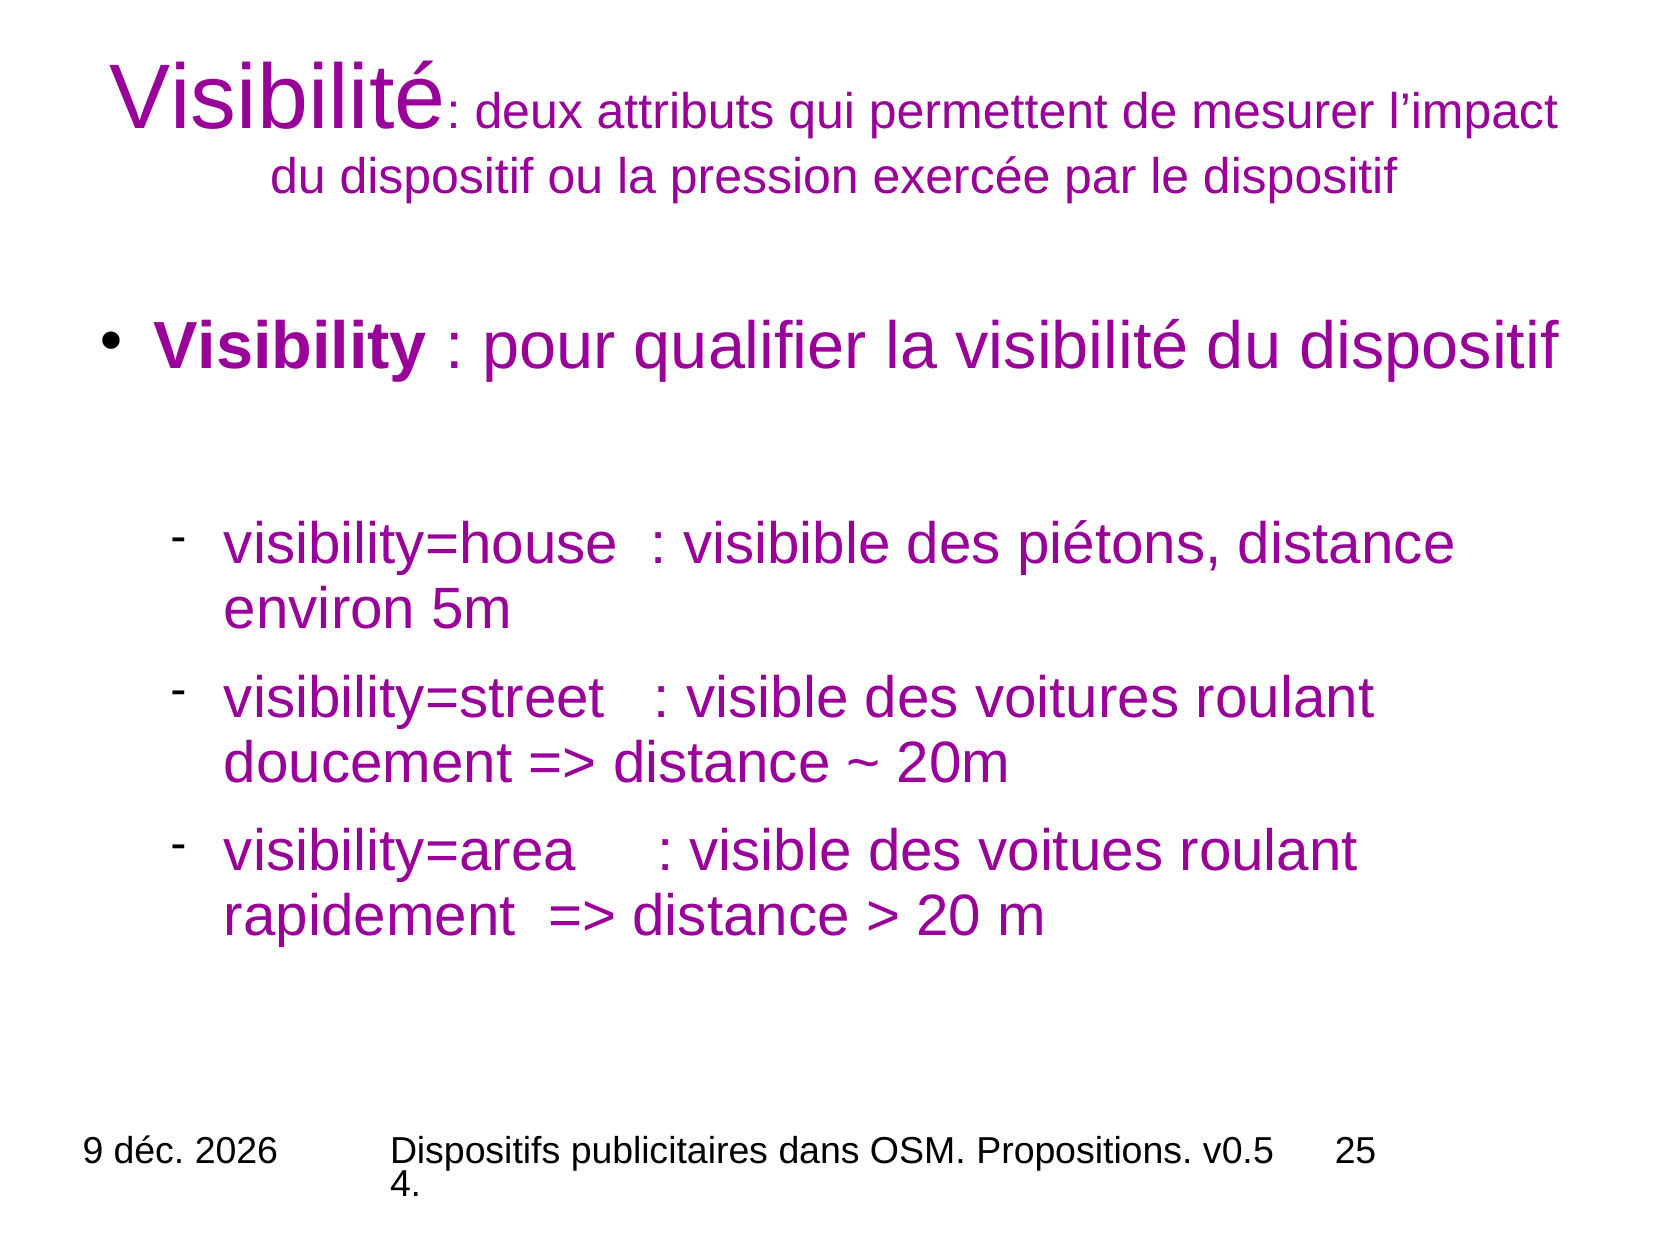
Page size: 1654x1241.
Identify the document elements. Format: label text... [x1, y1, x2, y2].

title Visibilité: deux attributs qui permettent de mesurer l’impact du dispositif ou la pression exercée par le dispositif [90, 19, 1579, 225]
list Visibility : pour qualifier la visibilité du dispositif visibility=house : visibible des piétons, distance environ 5m visibility=street : visible des voitures roulant doucement => distance ~ 20m visibility=area : visible des voitues roulant rapidement => distance > 20 m [82, 195, 1571, 1096]
